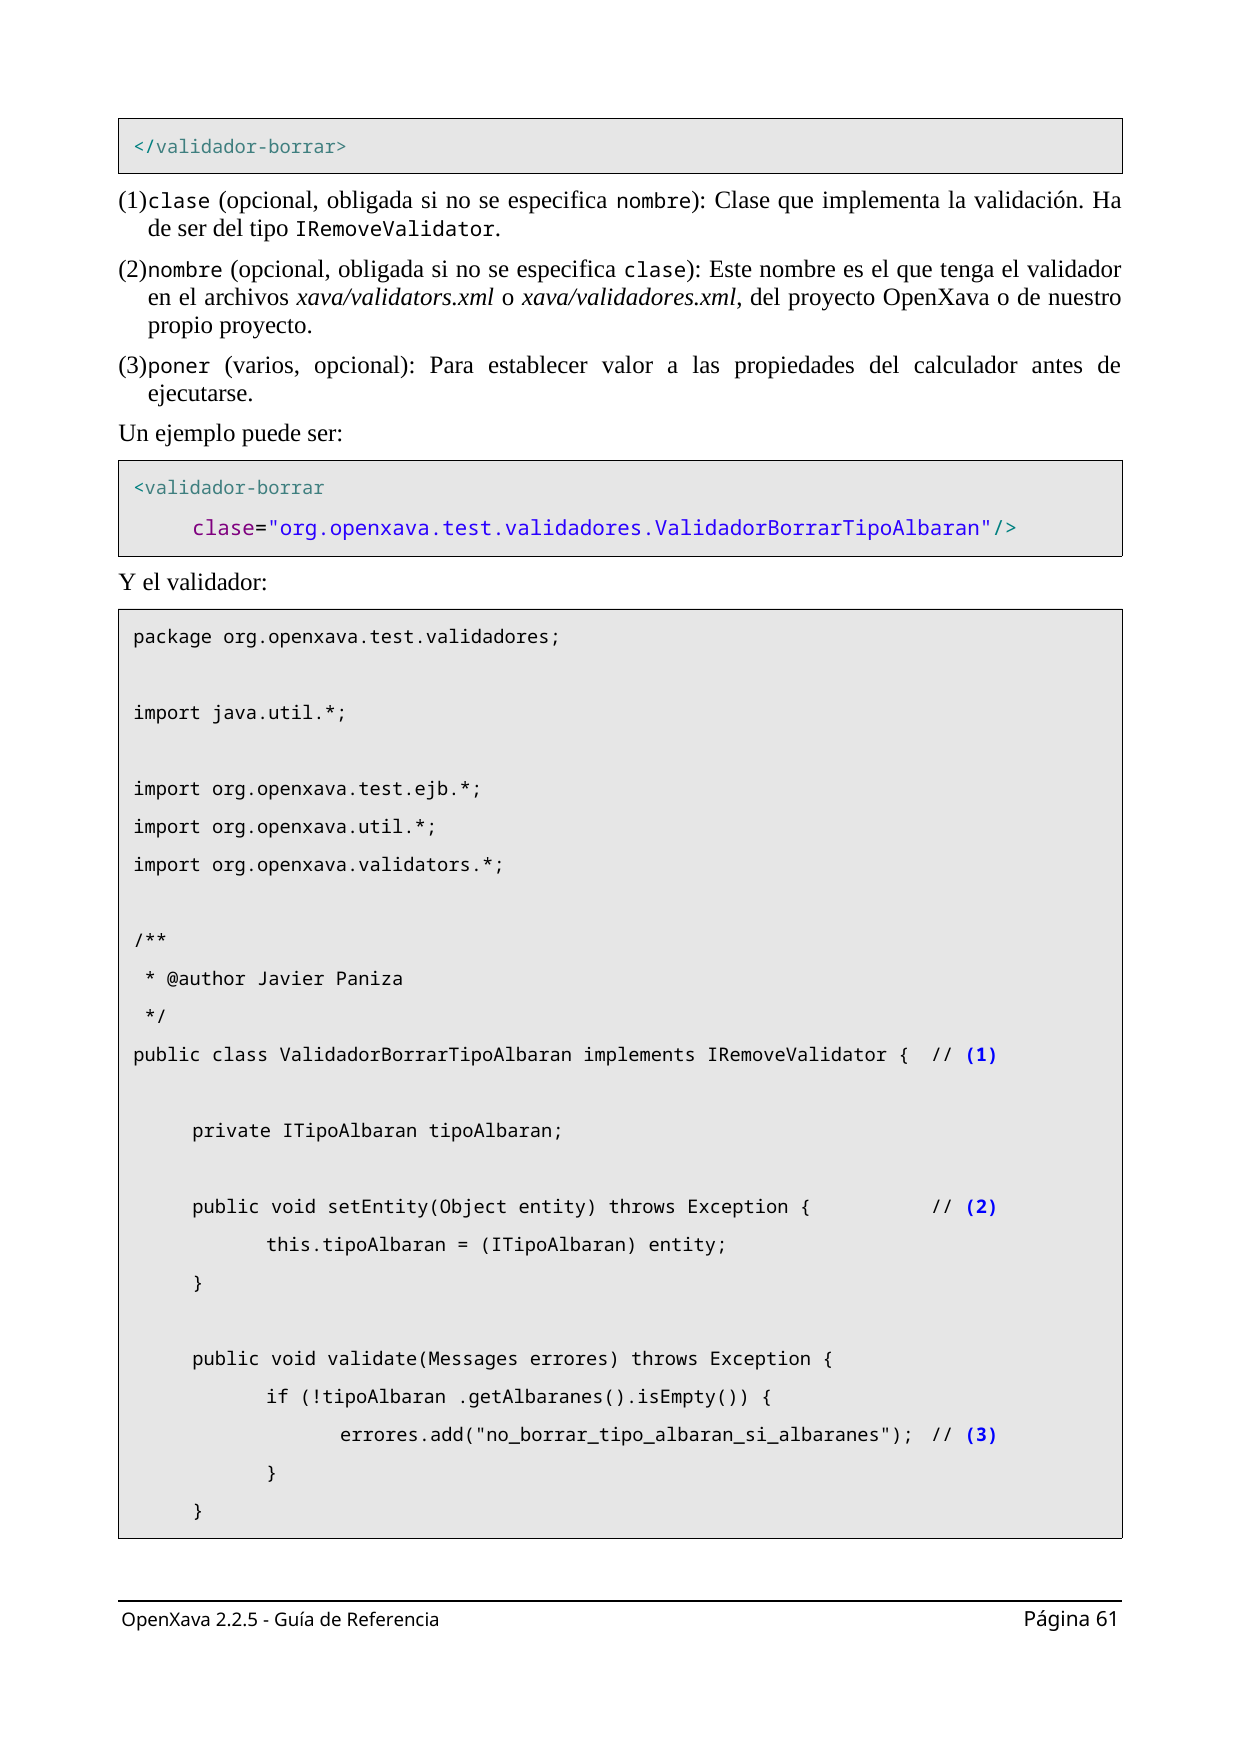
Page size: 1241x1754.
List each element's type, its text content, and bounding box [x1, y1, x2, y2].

list poner (varios, opcional): Para establecer valor a las propiedades del calculador antes de ejecutarse. [118, 351, 1122, 407]
text */ [119, 989, 1122, 1027]
list nombre (opcional, obligada si no se especifica clase): Este nombre es el que tenga el validador en el archivos xava/validators.xml o xava/validadores.xml, del proyecto OpenXava o de nuestro propio proyecto. [118, 255, 1122, 338]
text errores.add("no_borrar_tipo_albaran_si_albaranes"); // (3) [119, 1407, 1122, 1445]
text import org.openxava.util.*; [119, 798, 1122, 837]
text Y el validador: [118, 568, 1122, 596]
text if (!tipoAlbaran .getAlbaranes().isEmpty()) { [119, 1369, 1122, 1407]
text } [119, 1255, 1122, 1293]
text public void setEntity(Object entity) throws Exception { // (2) [119, 1179, 1122, 1217]
text public void validate(Messages errores) throws Exception { [119, 1331, 1122, 1369]
text private ITipoAlbaran tipoAlbaran; [119, 1103, 1122, 1141]
text Un ejemplo puede ser: [118, 419, 1122, 447]
text public class ValidadorBorrarTipoAlbaran implements IRemoveValidator { // (1) [119, 1027, 1122, 1065]
text /** [119, 913, 1122, 951]
text this.tipoAlbaran = (ITipoAlbaran) entity; [119, 1217, 1122, 1255]
text import org.openxava.validators.*; [119, 837, 1122, 874]
text * @author Javier Paniza [119, 951, 1122, 989]
text } [119, 1445, 1122, 1483]
text } [119, 1483, 1122, 1538]
text clase="org.openxava.test.validadores.ValidadorBorrarTipoAlbaran"/> [119, 498, 1122, 556]
list clase (opcional, obligada si no se especifica nombre): Clase que implementa la validación. Ha de ser del tipo IRemoveValidator. [118, 186, 1122, 242]
text import java.util.*; [119, 684, 1122, 722]
text <validador-borrar [119, 461, 1122, 498]
text </validador-borrar> [119, 119, 1122, 173]
text package org.openxava.test.validadores; [119, 610, 1122, 646]
text import org.openxava.test.ejb.*; [119, 761, 1122, 798]
